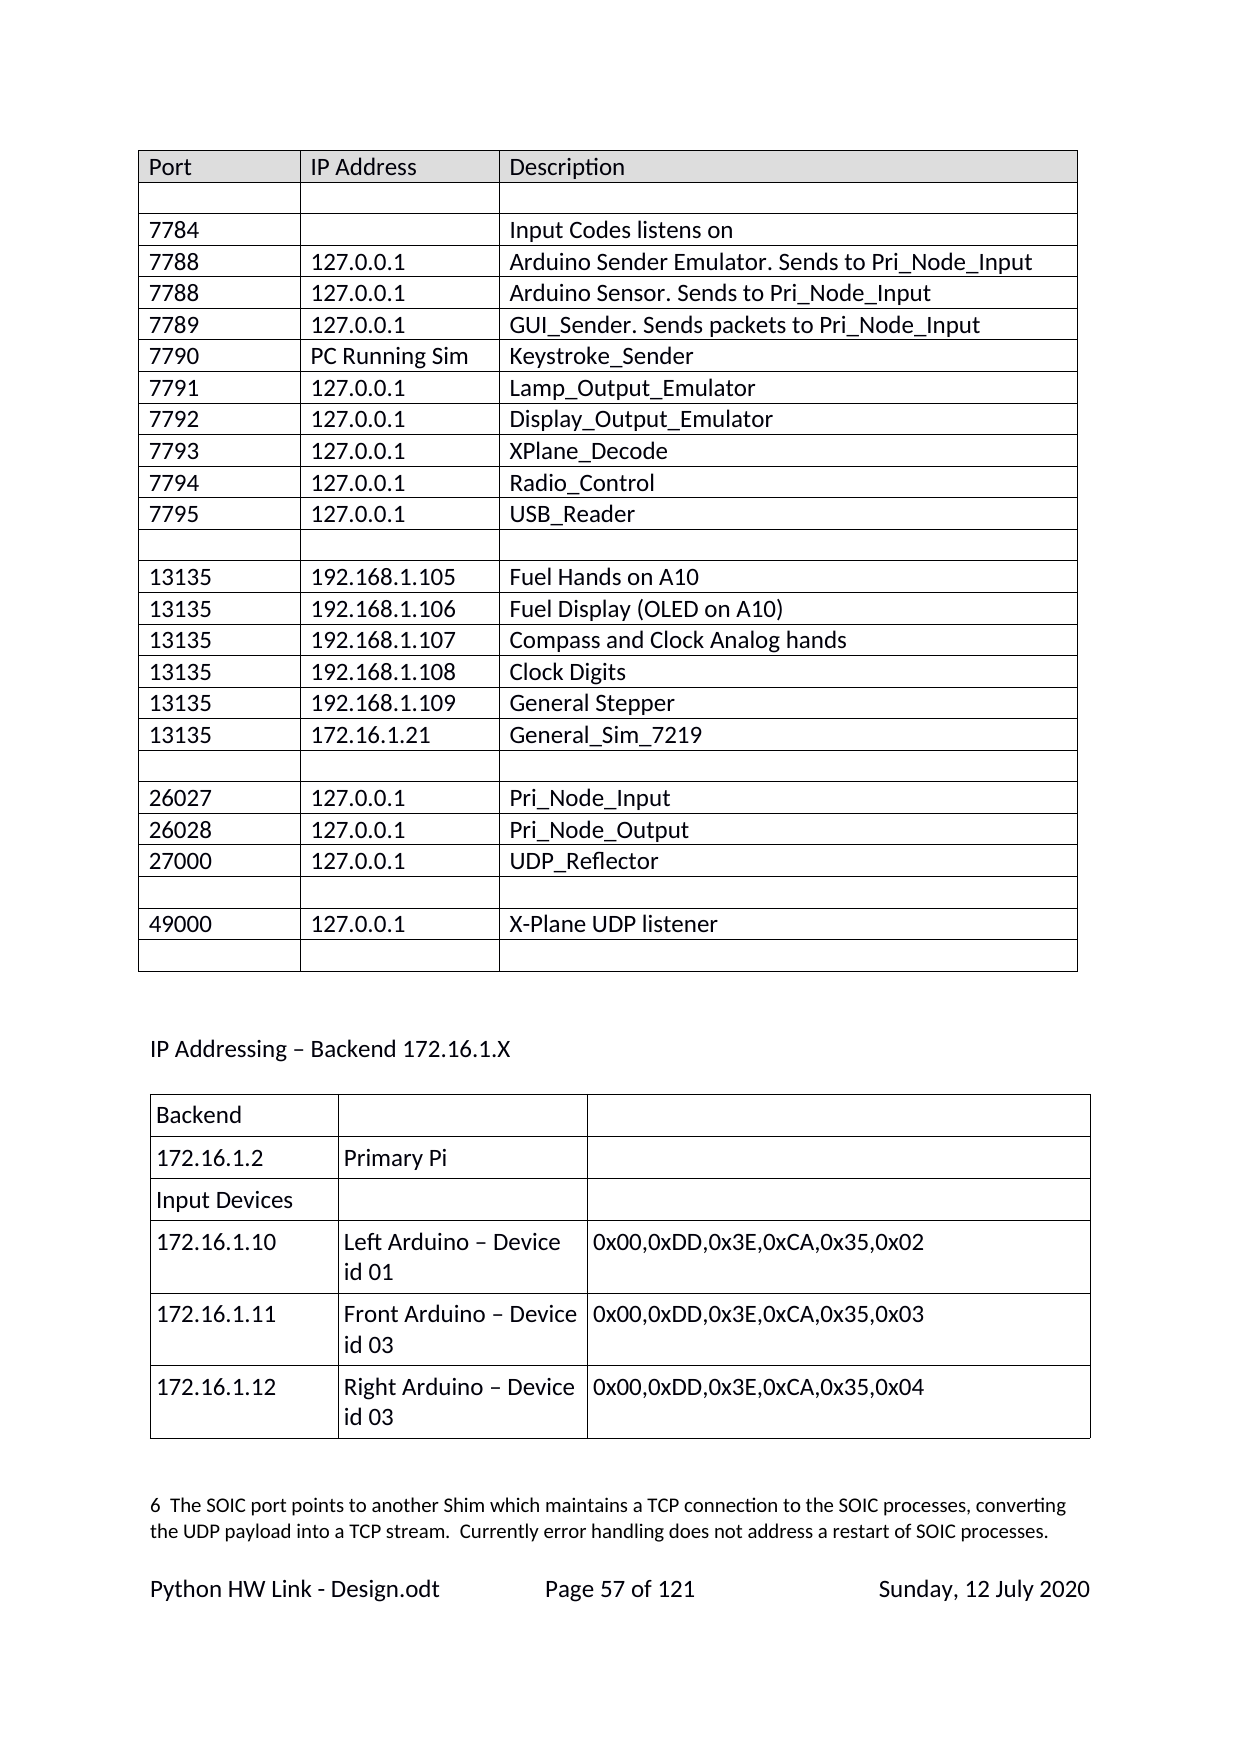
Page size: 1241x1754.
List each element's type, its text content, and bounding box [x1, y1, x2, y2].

table_cell 127.0.0.1 [301, 246, 499, 276]
table_cell Compass and Clock Analog hands [500, 625, 1077, 655]
table_cell 7790 [139, 340, 300, 371]
table_cell Right Arduino – Device id 03 [339, 1366, 587, 1438]
text IP Addressing – Backend 172.16.1.X [150, 1033, 1090, 1063]
table_cell Pri_Node_Input [500, 782, 1077, 813]
table_cell Left Arduino – Device id 01 [339, 1221, 587, 1293]
table_cell 7795 [139, 498, 300, 529]
table_cell Lamp_Output_Emulator [500, 372, 1077, 402]
table_cell Pri_Node_Output [500, 814, 1077, 844]
table_cell Input Codes listens on [500, 214, 1077, 245]
table_cell Front Arduino – Device id 03 [339, 1294, 587, 1365]
table_cell [500, 751, 1077, 781]
table_cell 13135 [139, 688, 300, 718]
table_cell 13135 [139, 719, 300, 750]
table_cell Display_Output_Emulator [500, 404, 1077, 434]
table_cell 7794 [139, 467, 300, 497]
table_cell [500, 940, 1077, 971]
table_cell 0x00,0xDD,0x3E,0xCA,0x35,0x02 [588, 1221, 1090, 1293]
table_cell 127.0.0.1 [301, 372, 499, 402]
table_cell Input Devices [151, 1179, 338, 1220]
table_cell 127.0.0.1 [301, 909, 499, 939]
table_cell 192.168.1.106 [301, 593, 499, 623]
table_cell [301, 214, 499, 245]
table_header [339, 1095, 587, 1136]
table_header Backend [151, 1095, 338, 1136]
table_cell 0x00,0xDD,0x3E,0xCA,0x35,0x04 [588, 1366, 1090, 1438]
table_cell 172.16.1.11 [151, 1294, 338, 1365]
table_cell 13135 [139, 593, 300, 623]
table_cell X-Plane UDP listener [500, 909, 1077, 939]
table_cell 127.0.0.1 [301, 467, 499, 497]
table_cell 7789 [139, 309, 300, 339]
table_cell [301, 940, 499, 971]
table_cell General Stepper [500, 688, 1077, 718]
table_header Port [139, 151, 300, 182]
table_header Description [500, 151, 1077, 182]
table_cell 192.168.1.109 [301, 688, 499, 718]
table_cell [588, 1179, 1090, 1220]
table_cell Fuel Hands on A10 [500, 561, 1077, 592]
table_cell [139, 751, 300, 781]
table_cell [500, 183, 1077, 213]
table_cell [301, 183, 499, 213]
table_cell Primary Pi [339, 1137, 587, 1178]
table_cell 7791 [139, 372, 300, 402]
table_cell USB_Reader [500, 498, 1077, 529]
table_cell 127.0.0.1 [301, 309, 499, 339]
table_cell 7793 [139, 435, 300, 466]
table_cell 192.168.1.105 [301, 561, 499, 592]
table_cell [139, 877, 300, 907]
table_cell Keystroke_Sender [500, 340, 1077, 371]
table_cell Clock Digits [500, 656, 1077, 687]
table_cell General_Sim_7219 [500, 719, 1077, 750]
table_cell 49000 [139, 909, 300, 939]
table_cell GUI_Sender. Sends packets to Pri_Node_Input [500, 309, 1077, 339]
table_cell [301, 530, 499, 560]
table_cell 127.0.0.1 [301, 435, 499, 466]
table_cell 0x00,0xDD,0x3E,0xCA,0x35,0x03 [588, 1294, 1090, 1365]
table_cell 26028 [139, 814, 300, 844]
table_cell [139, 530, 300, 560]
table_cell 192.168.1.107 [301, 625, 499, 655]
table_cell [301, 877, 499, 907]
table_cell Arduino Sensor. Sends to Pri_Node_Input [500, 277, 1077, 308]
table_cell 127.0.0.1 [301, 404, 499, 434]
table_cell [500, 877, 1077, 907]
table_cell [139, 183, 300, 213]
table_header [588, 1095, 1090, 1136]
table_cell 26027 [139, 782, 300, 813]
table_cell XPlane_Decode [500, 435, 1077, 466]
table_cell UDP_Reflector [500, 845, 1077, 876]
table_cell 127.0.0.1 [301, 814, 499, 844]
table_header IP Address [301, 151, 499, 182]
table_cell 192.168.1.108 [301, 656, 499, 687]
table_cell [339, 1179, 587, 1220]
table_cell [500, 530, 1077, 560]
table_cell 7788 [139, 246, 300, 276]
table_cell 172.16.1.2 [151, 1137, 338, 1178]
table_cell 7792 [139, 404, 300, 434]
table_cell 7788 [139, 277, 300, 308]
table_cell [588, 1137, 1090, 1178]
table_cell 13135 [139, 561, 300, 592]
table_cell 172.16.1.21 [301, 719, 499, 750]
table_cell 27000 [139, 845, 300, 876]
table_cell Arduino Sender Emulator. Sends to Pri_Node_Input [500, 246, 1077, 276]
table_cell [139, 940, 300, 971]
table_cell 172.16.1.12 [151, 1366, 338, 1438]
table_cell 13135 [139, 656, 300, 687]
table_cell 127.0.0.1 [301, 845, 499, 876]
table_cell [301, 751, 499, 781]
table_cell 7784 [139, 214, 300, 245]
table_cell 127.0.0.1 [301, 782, 499, 813]
table_cell PC Running Sim [301, 340, 499, 371]
table_cell 13135 [139, 625, 300, 655]
table_cell 127.0.0.1 [301, 277, 499, 308]
table_cell 172.16.1.10 [151, 1221, 338, 1293]
table_cell Fuel Display (OLED on A10) [500, 593, 1077, 623]
table_cell Radio_Control [500, 467, 1077, 497]
table_cell 127.0.0.1 [301, 498, 499, 529]
